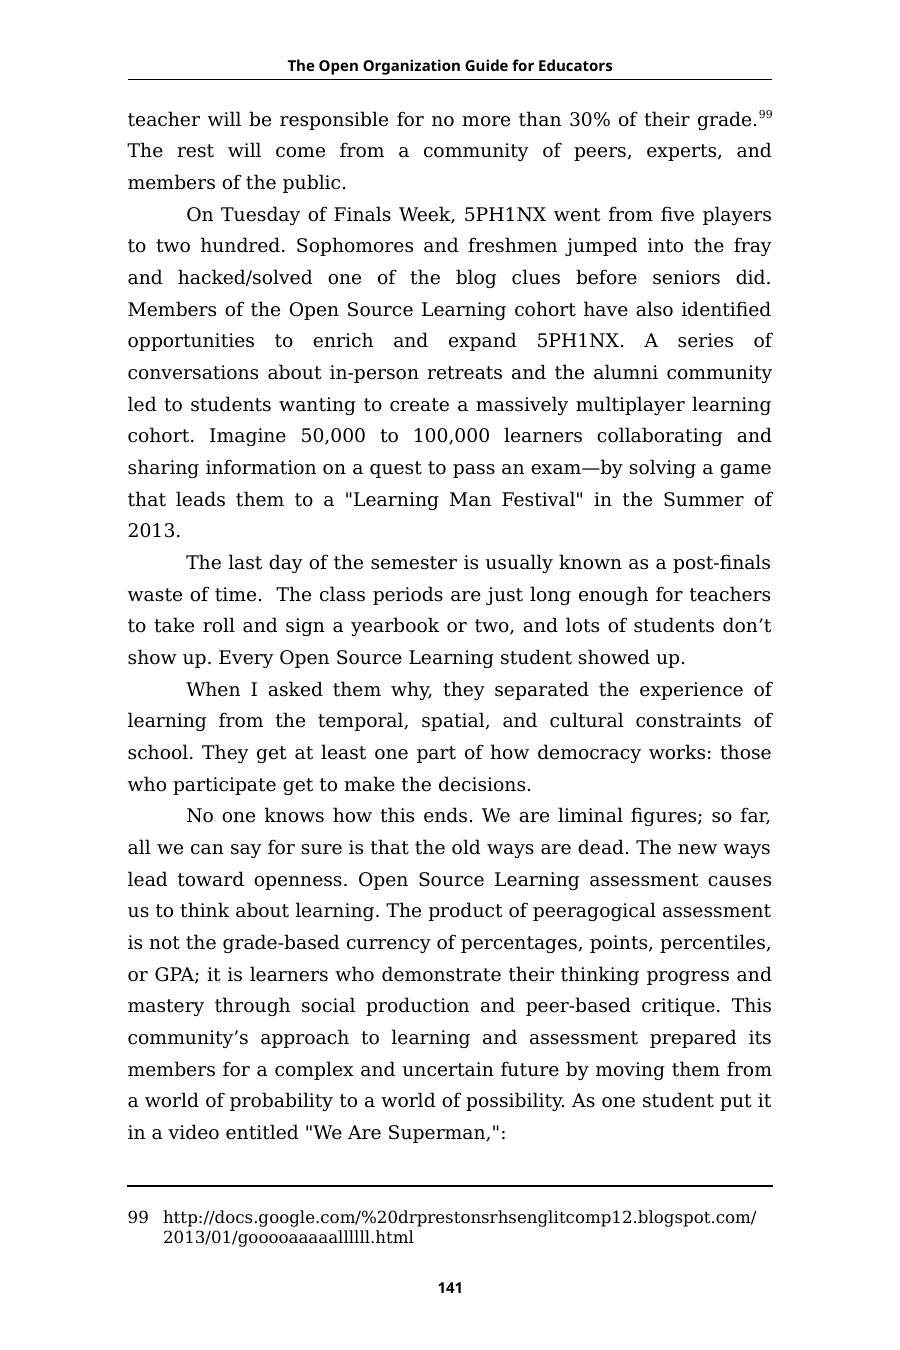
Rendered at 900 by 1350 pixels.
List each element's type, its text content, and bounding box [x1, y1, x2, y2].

text When I asked them why, they separated the experience of learning from the temporal, spatial, and cultural constraints of school. They get at least one part of how democracy works: those who participate get to make the decisions. [127, 679, 772, 796]
text http://docs.google.com/%20drprestonsrhsenglitcomp12.blogspot.com/2013/01/gooooaaaaallllll.html [127, 1208, 772, 1247]
text teacher will be responsible for no more than 30% of their grade. The rest will come from a community of peers, experts, and members of the public. [127, 109, 772, 194]
text On Tuesday of Finals Week, 5PH1NX went from five players to two hundred. Sophomores and freshmen jumped into the fray and hacked/solved one of the blog clues before seniors did. Members of the Open Source Learning cohort have also identified opportunities to enrich and expand 5PH1NX. A series of conversations about in-person retreats and the alumni community led to students wanting to create a massively multiplayer learning cohort. Imagine 50,000 to 100,000 learners collaborating and sharing information on a quest to pass an exam—by solving a game that leads them to a "Learning Man Festival" in the Summer of 2013. [127, 204, 772, 542]
text No one knows how this ends. We are liminal figures; so far, all we can say for sure is that the old ways are dead. The new ways lead toward openness. Open Source Learning assessment causes us to think about learning. The product of peeragogical assessment is not the grade-based currency of percentages, points, percentiles, or GPA; it is learners who demonstrate their thinking progress and mastery through social production and peer-based critique. This community’s approach to learning and assessment prepared its members for a complex and uncertain future by moving them from a world of probability to a world of possibility. As one student put it in a video entitled "We Are Superman,": [127, 805, 772, 1144]
text The last day of the semester is usually known as a post-finals waste of time. The class periods are just long enough for teachers to take roll and sign a yearbook or two, and lots of students don’t show up. Every Open Source Learning student showed up. [127, 552, 772, 669]
